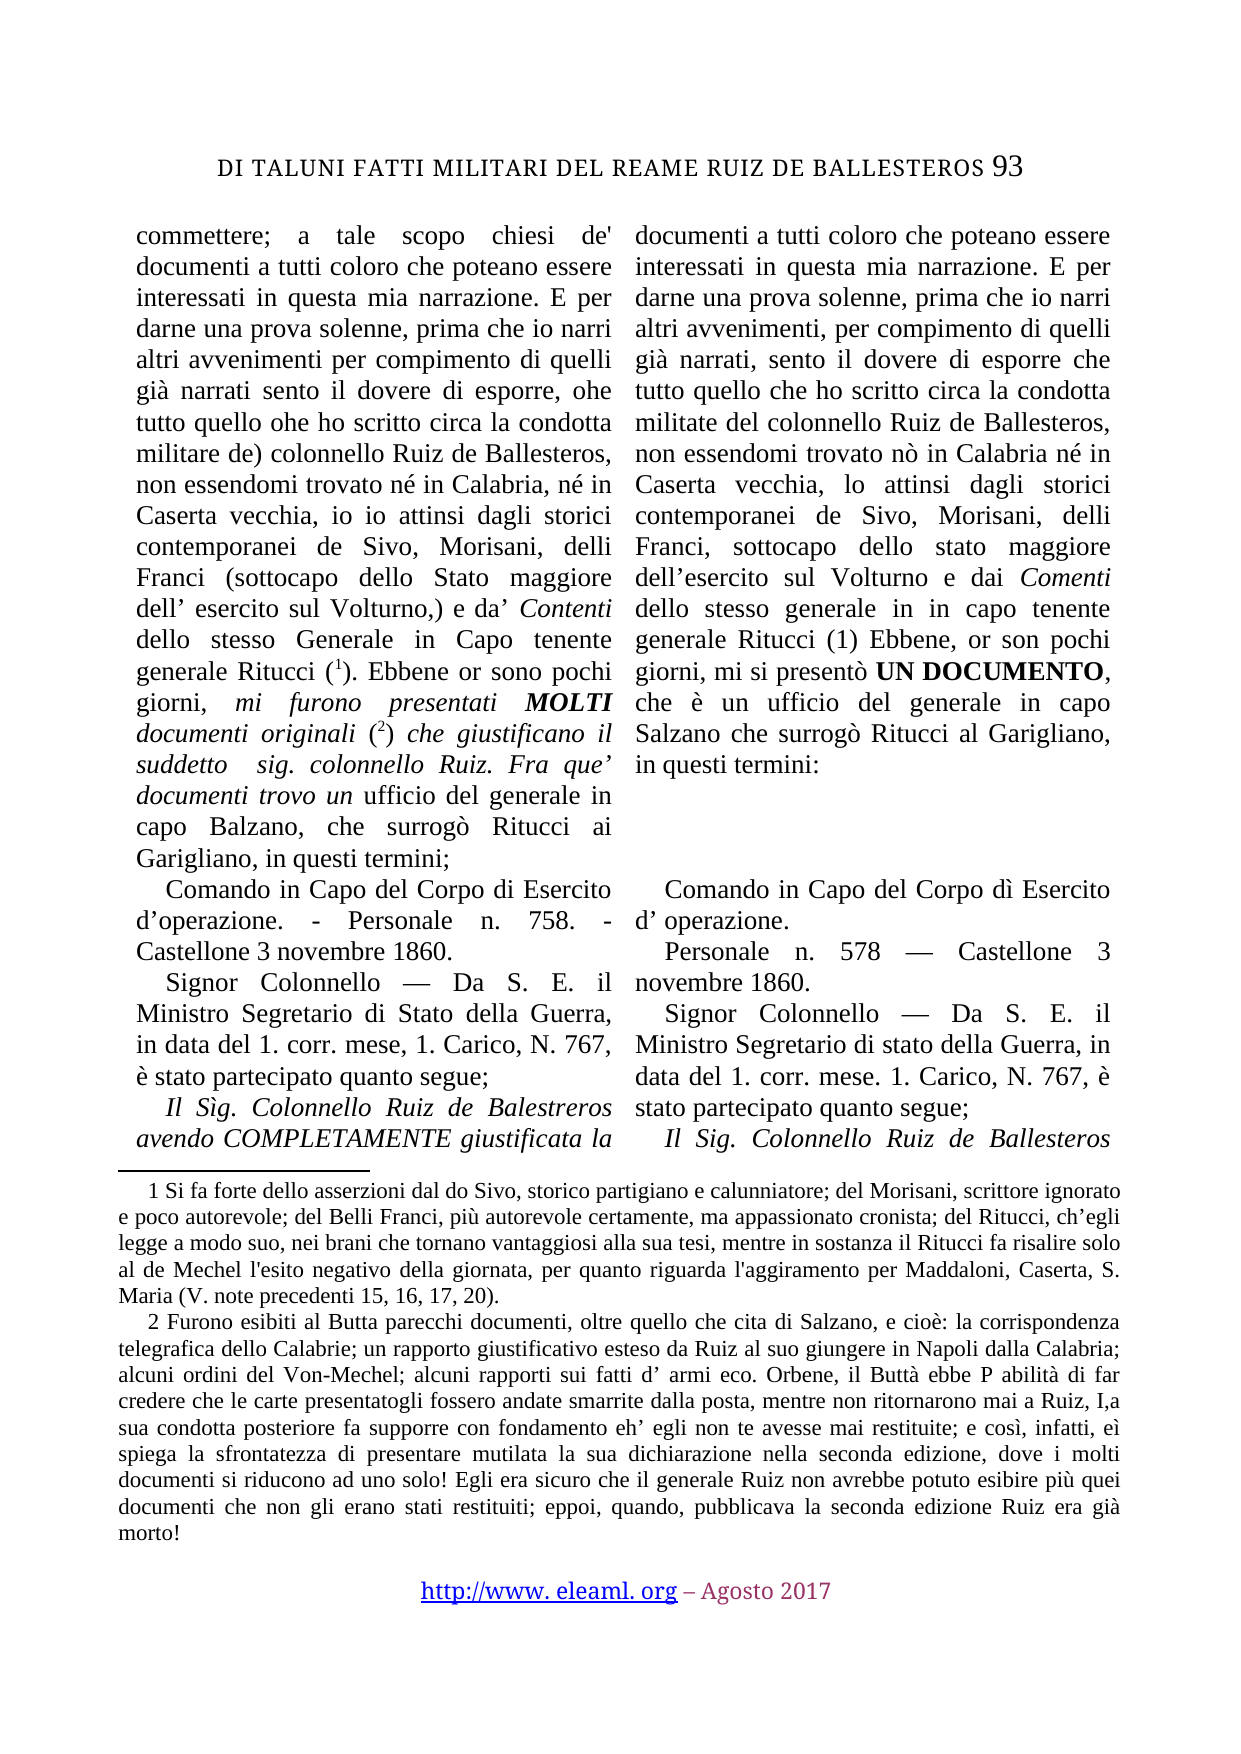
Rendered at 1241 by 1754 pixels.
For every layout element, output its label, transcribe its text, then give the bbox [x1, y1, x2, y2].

table_header documenti a tutti coloro che poteano essere interessati in questa mia narrazione. E per darne una prova solenne, prima che io narri altri avvenimenti, per compimento di quelli già narrati, sento il dovere di esporre che tutto quello che ho scritto circa la condotta militate del colonnello Ruiz de Ballesteros, non essendomi trovato nò in Calabria né in Caserta vecchia, lo attinsi dagli storici contemporanei de Sivo, Morisani, delli Franci, sottocapo dello stato maggiore dell’esercito sul Volturno e dai Comenti dello stesso generale in in capo tenente generale Ritucci (1) Ebbene, or son pochi giorni, mi si presentò UN DOCUMENTO, che è un ufficio del generale in capo Salzano che surrogò Ritucci al Garigliano, in questi termini: Comando in Capo del Corpo dì Esercito d’ operazione. Personale n. 578 — Castellone 3 novembre 1860. Signor Colonnello — Da S. E. il Ministro Segretario di stato della Guerra, in data del 1. corr. mese. 1. Carico, N. 767, è stato partecipato quanto segue; Il Sig. Colonnello Ruiz de Ballesteros [624, 213, 1122, 1159]
table_header commettere; a tale scopo chiesi de' documenti a tutti coloro che poteano essere interessati in questa mia narrazione. E per darne una prova solenne, prima che io narri altri avvenimenti per compimento di quelli già narrati sento il dovere di esporre, ohe tutto quello ohe ho scritto circa la condotta militare de) colonnello Ruiz de Ballesteros, non essendomi trovato né in Calabria, né in Caserta vecchia, io io attinsi dagli storici contemporanei de Sivo, Morisani, delli Franci (sottocapo dello Stato maggiore dell’ esercito sul Volturno,) e da’ Contenti dello stesso Generale in Capo tenente generale Ritucci (). Ebbene or sono pochi giorni, mi furono presentati MOLTI documenti originali () che giustificano il suddetto sig. colonnello Ruiz. Fra que’ documenti trovo un ufficio del generale in capo Balzano, che surrogò Ritucci ai Garigliano, in questi termini; Comando in Capo del Corpo di Esercito d’operazione. - Personale n. 758. - Castellone 3 novembre 1860. Signor Colonnello — Da S. E. il Ministro Segretario di Stato della Guerra, in data del 1. corr. mese, 1. Carico, N. 767, è stato partecipato quanto segue; Il Sìg. Colonnello Ruiz de Balestreros avendo COMPLETAMENTE giustificata la [125, 213, 623, 1159]
